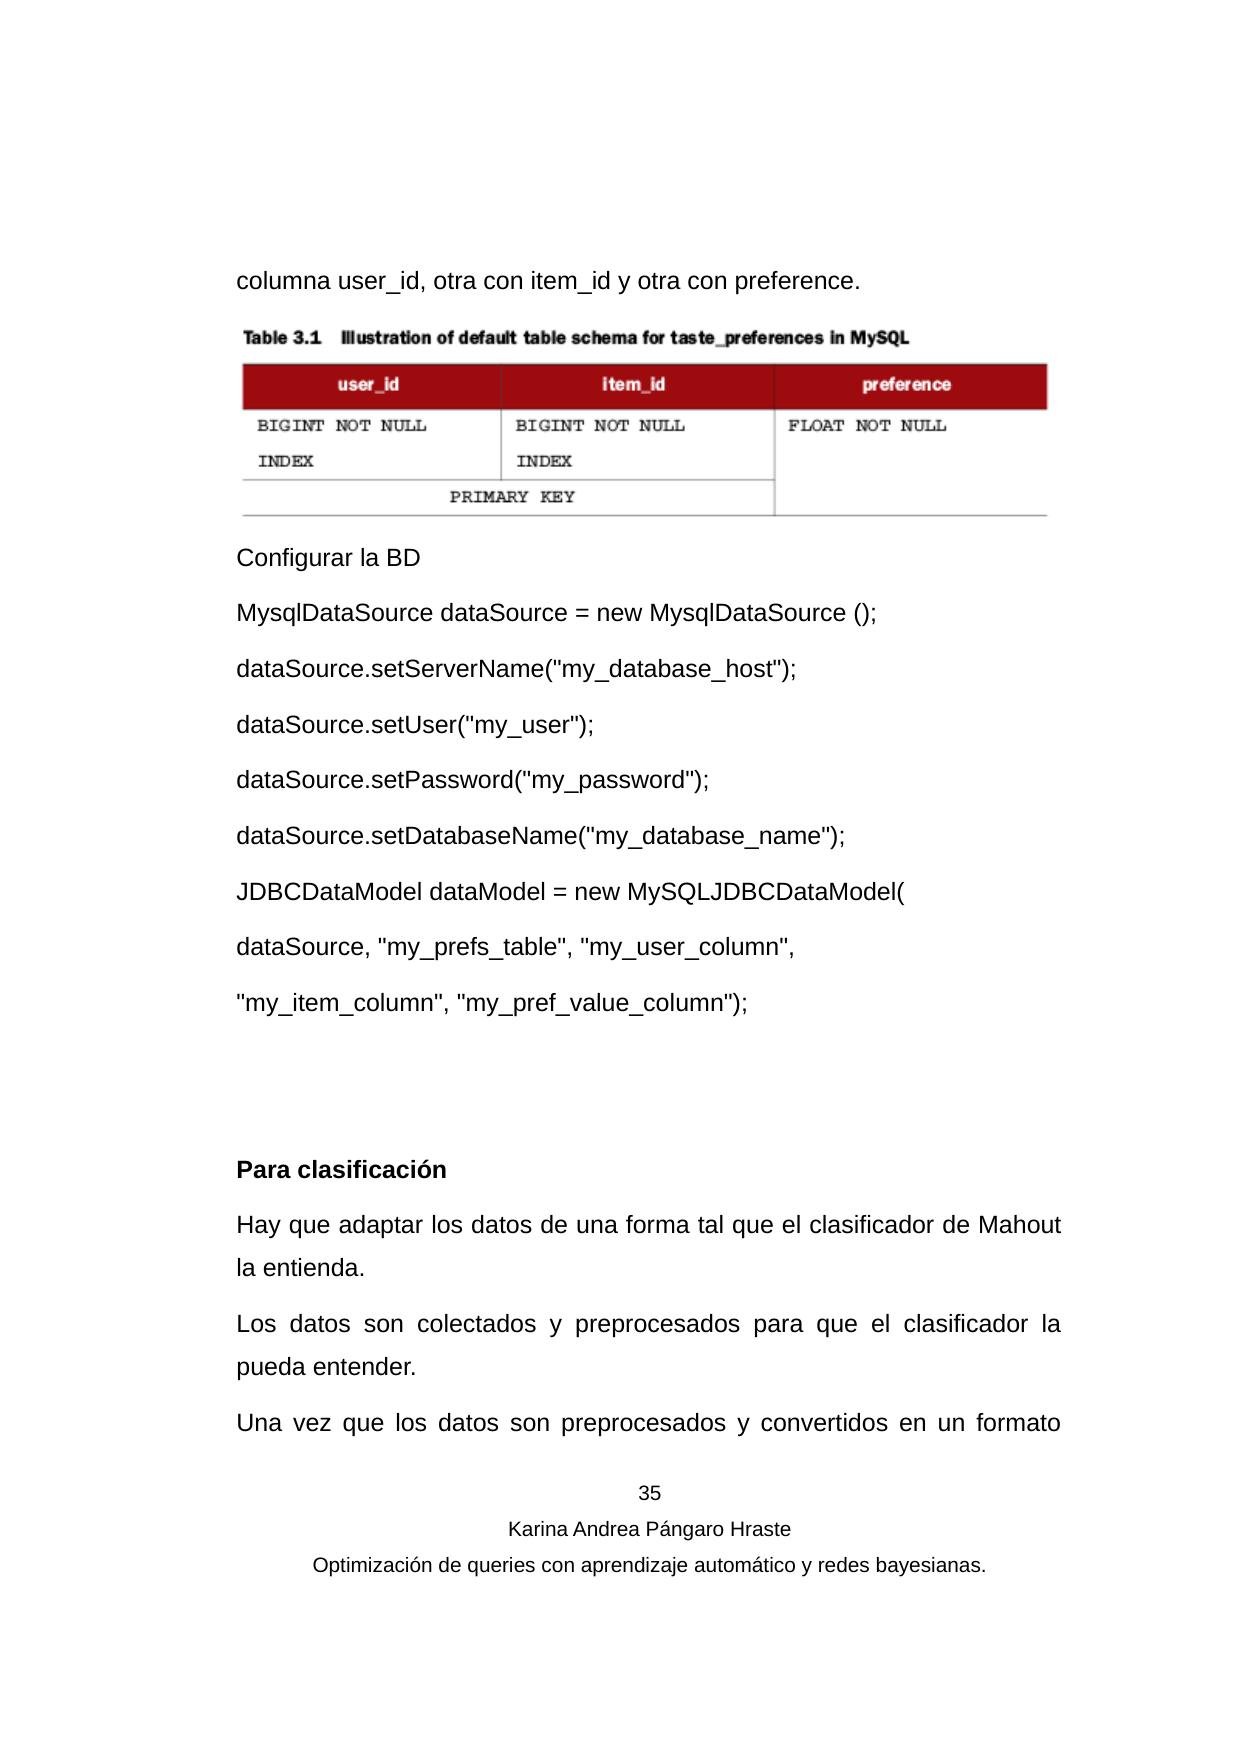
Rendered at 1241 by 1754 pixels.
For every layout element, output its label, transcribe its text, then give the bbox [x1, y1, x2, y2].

text dataSource.setUser("my_user"); [236, 709, 1063, 738]
text dataSource.setServerName("my_database_host"); [236, 654, 1063, 683]
text Una vez que los datos son preprocesados y convertidos en un formato [236, 1408, 1063, 1436]
text Los datos son colectados y preprocesados para que el clasificador la pueda entender. [236, 1309, 1063, 1381]
text Hay que adaptar los datos de una forma tal que el clasificador de Mahout la entienda. [236, 1210, 1063, 1282]
text Configurar la BD [236, 529, 1063, 571]
text columna user_id, otra con item_id y otra con preference. [236, 266, 1063, 294]
text dataSource, "my_prefs_table", "my_user_column", [236, 932, 1063, 961]
text dataSource.setDatabaseName("my_database_name"); [236, 821, 1063, 849]
text Para clasificación [236, 1154, 1063, 1183]
text "my_item_column", "my_pref_value_column"); [236, 988, 1063, 1016]
picture [236, 321, 1063, 529]
text MysqlDataSource dataSource = new MysqlDataSource (); [236, 598, 1063, 627]
text dataSource.setPassword("my_password"); [236, 765, 1063, 794]
text JDBCDataModel dataModel = new MySQLJDBCDataModel( [236, 876, 1063, 905]
